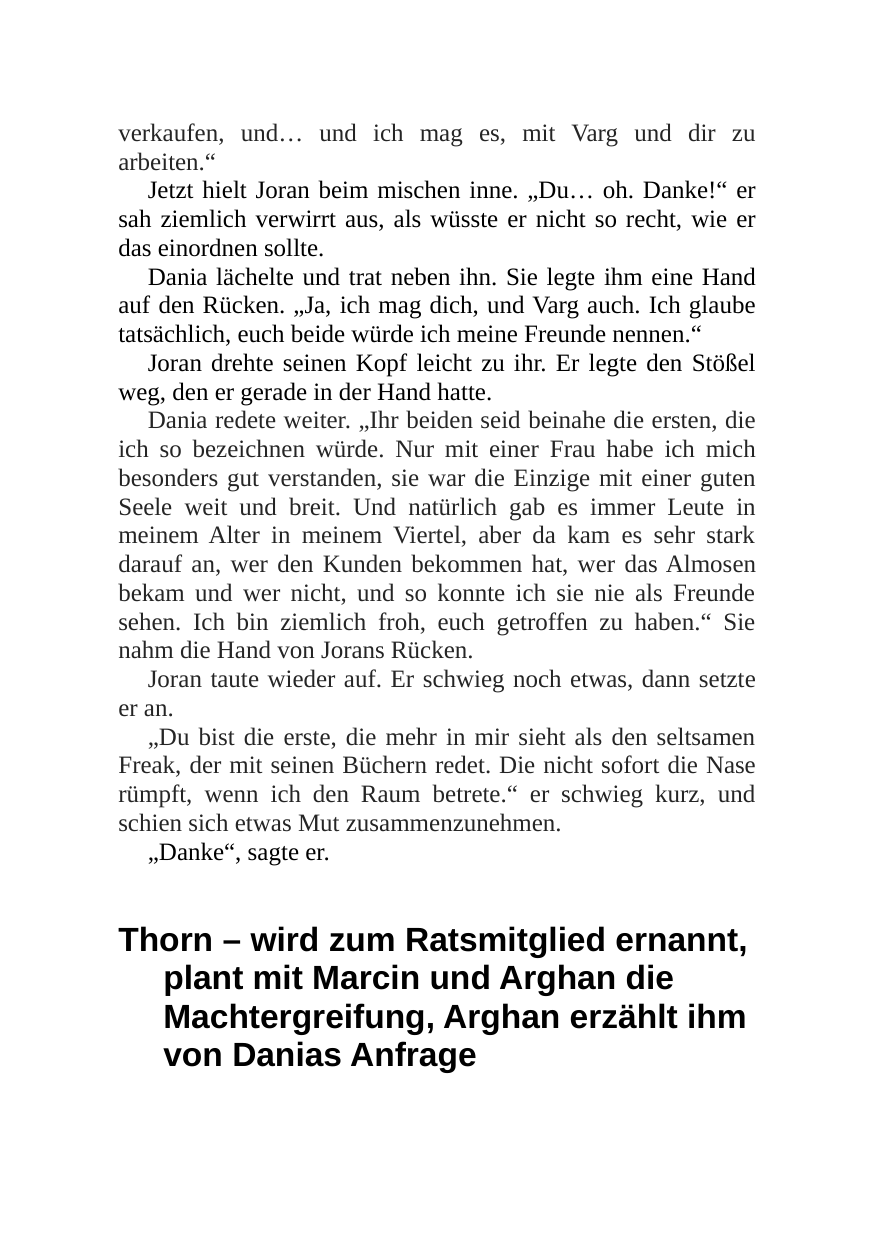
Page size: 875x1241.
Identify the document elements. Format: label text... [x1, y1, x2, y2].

text „Du bist die erste, die mehr in mir sieht als den seltsamen Freak, der mit seinen Büchern redet. Die nicht sofort die Nase rümpft, wenn ich den Raum betrete.“ er schwieg kurz, und schien sich etwas Mut zusammenzunehmen. [118, 722, 756, 837]
text „Danke“, sagte er. [118, 837, 756, 866]
text Dania redete weiter. „Ihr beiden seid beinahe die ersten, die ich so bezeichnen würde. Nur mit einer Frau habe ich mich besonders gut verstanden, sie war die Einzige mit einer guten Seele weit und breit. Und natürlich gab es immer Leute in meinem Alter in meinem Viertel, aber da kam es sehr stark darauf an, wer den Kunden bekommen hat, wer das Almosen bekam und wer nicht, und so konnte ich sie nie als Freunde sehen. Ich bin ziemlich froh, euch getroffen zu haben.“ Sie nahm die Hand von Jorans Rücken. [118, 406, 756, 664]
text verkaufen, und… und ich mag es, mit Varg und dir zu arbeiten.“ [118, 118, 756, 176]
text Joran drehte seinen Kopf leicht zu ihr. Er legte den Stößel weg, den er gerade in der Hand hatte. [118, 348, 756, 406]
subtitle Thorn – wird zum Ratsmitglied ernannt, plant mit Marcin und Arghan die Machtergreifung, Arghan erzählt ihm von Danias Anfrage [118, 919, 756, 1074]
text Jetzt hielt Joran beim mischen inne. „Du… oh. Danke!“ er sah ziemlich verwirrt aus, als wüsste er nicht so recht, wie er das einordnen sollte. [118, 176, 756, 262]
text Joran taute wieder auf. Er schwieg noch etwas, dann setzte er an. [118, 664, 756, 722]
text Dania lächelte und trat neben ihn. Sie legte ihm eine Hand auf den Rücken. „Ja, ich mag dich, und Varg auch. Ich glaube tatsächlich, euch beide würde ich meine Freunde nennen.“ [118, 262, 756, 348]
